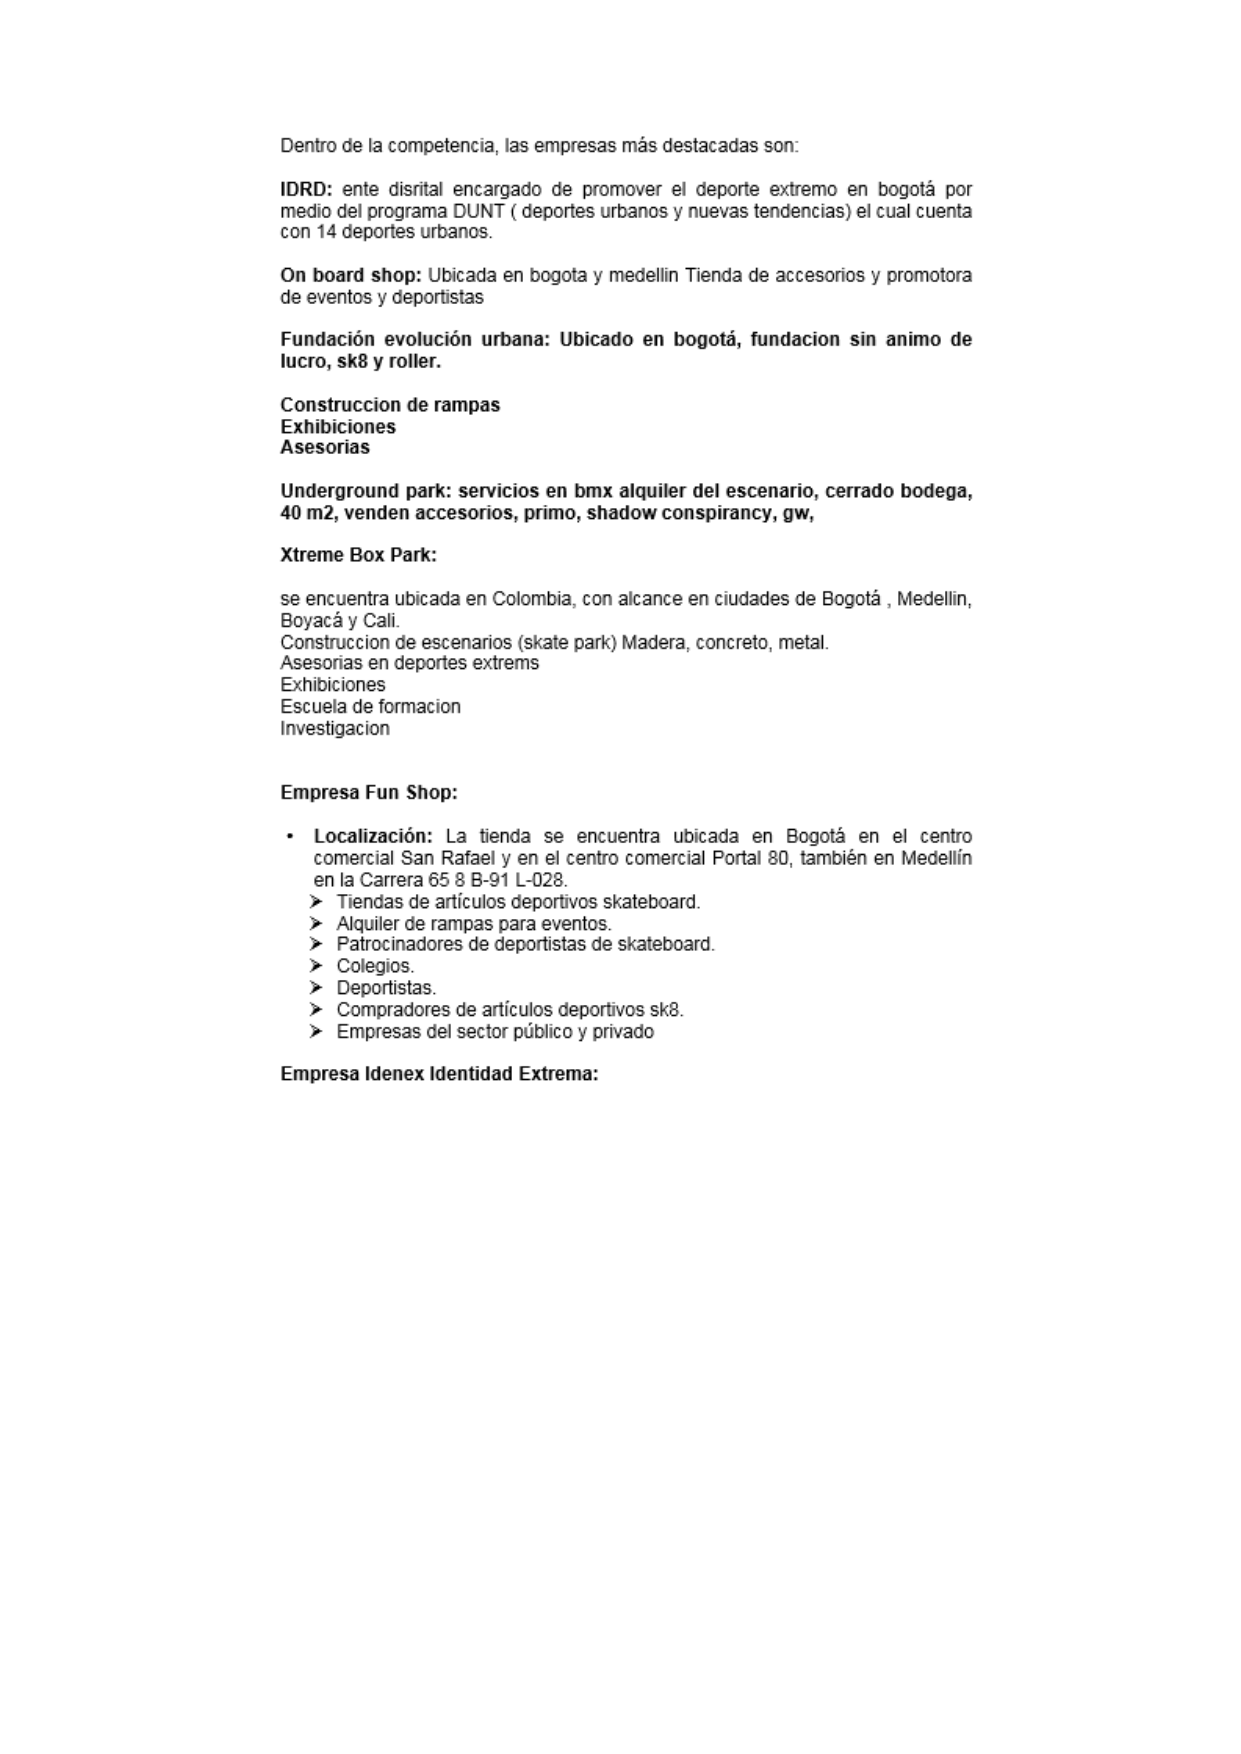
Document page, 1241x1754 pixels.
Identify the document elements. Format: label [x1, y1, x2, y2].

picture [249, 118, 991, 1104]
